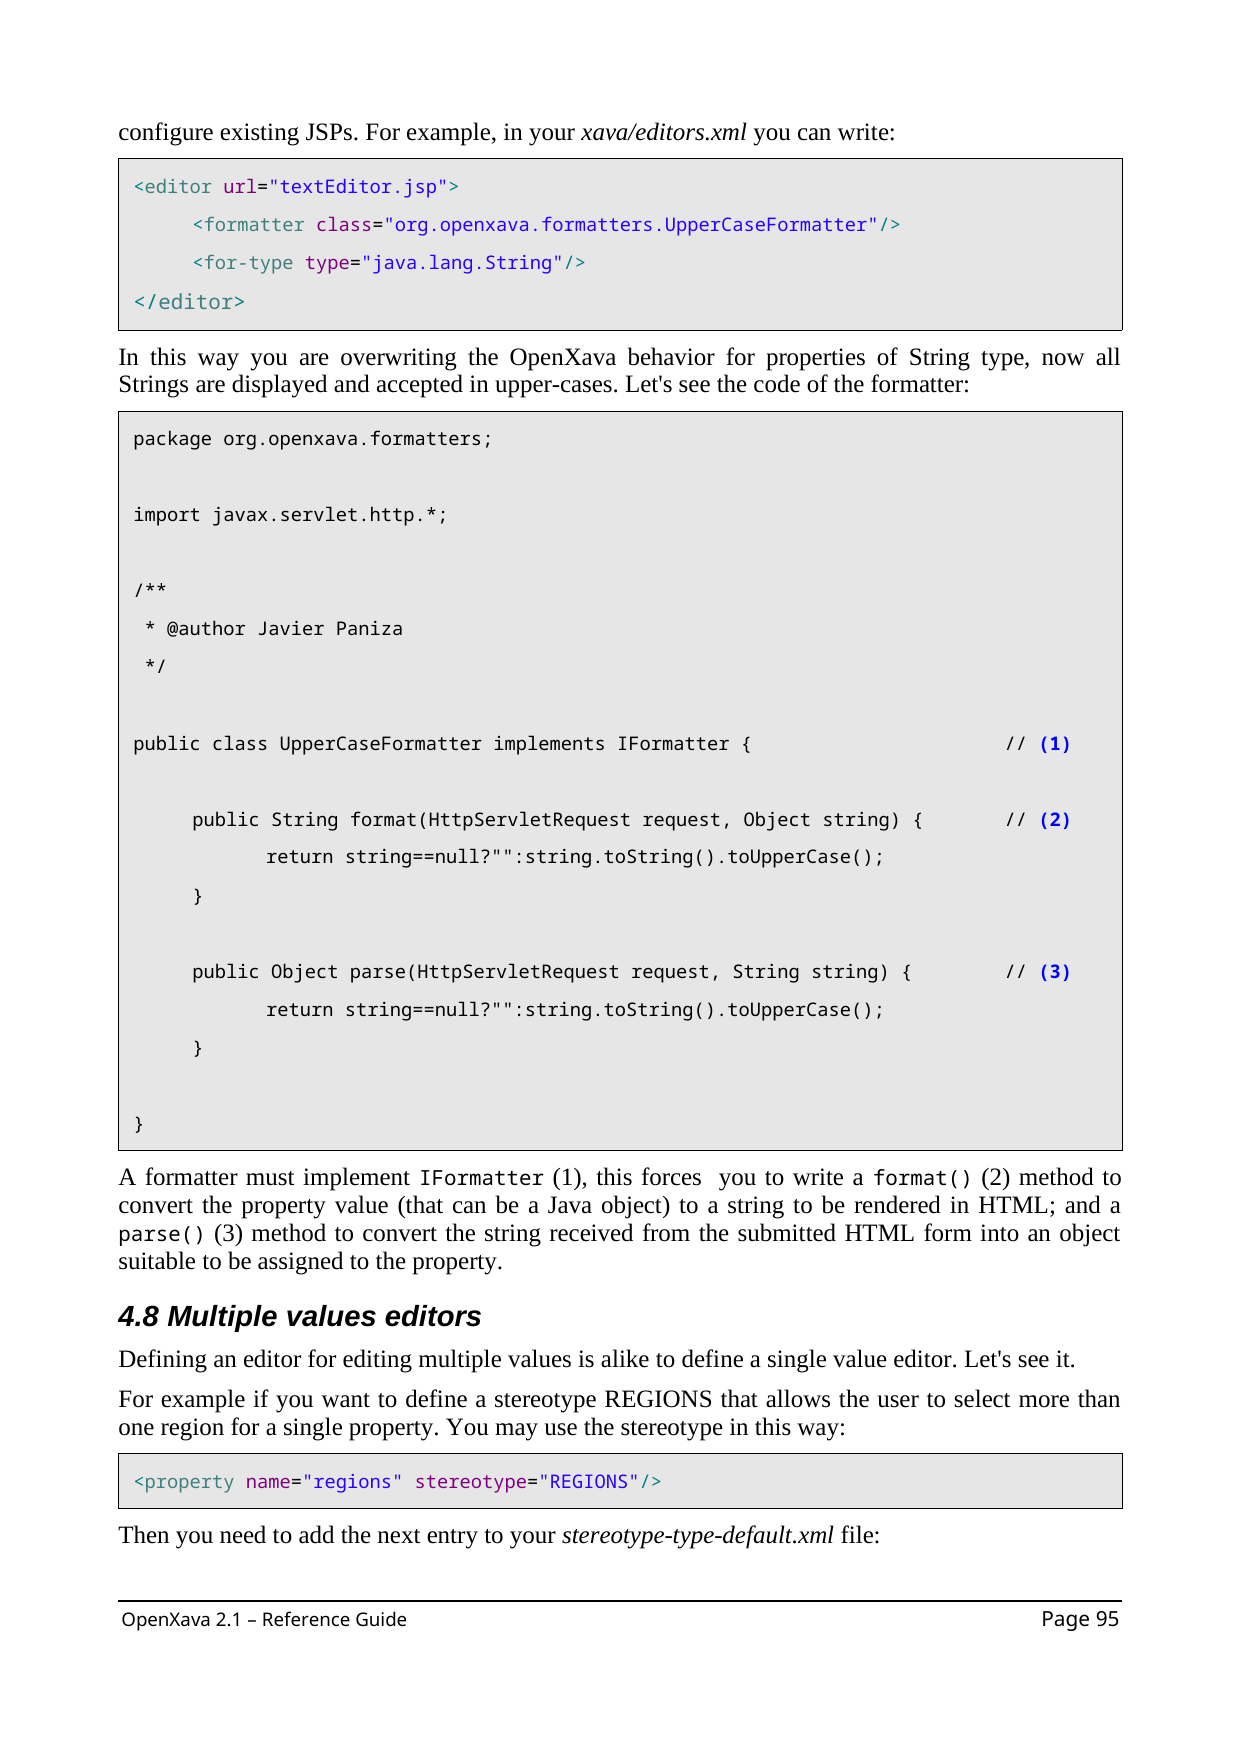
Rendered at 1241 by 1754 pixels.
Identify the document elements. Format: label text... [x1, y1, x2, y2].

text A formatter must implement IFormatter (1), this forces you to write a format() (2) method to convert the property value (that can be a Java object) to a string to be rendered in HTML; and a parse() (3) method to convert the string received from the submitted HTML form into an object suitable to be assigned to the property. [118, 1163, 1122, 1275]
text <formatter class="org.openxava.formatters.UpperCaseFormatter"/> [119, 196, 1122, 234]
text <property name="regions" stereotype="REGIONS"/> [119, 1454, 1122, 1508]
text return string==null?"":string.toString().toUpperCase(); [119, 829, 1122, 867]
text public Object parse(HttpServletRequest request, String string) { // (3) [119, 943, 1122, 981]
subtitle Multiple values editors [118, 1300, 1122, 1333]
text <editor url="textEditor.jsp"> [119, 159, 1122, 196]
text import javax.servlet.http.*; [119, 487, 1122, 525]
text /** [119, 563, 1122, 601]
text public class UpperCaseFormatter implements IFormatter { // (1) [119, 715, 1122, 753]
text </editor> [119, 272, 1122, 330]
text configure existing JSPs. For example, in your xava/editors.xml you can write: [118, 118, 1122, 146]
text package org.openxava.formatters; [119, 412, 1122, 449]
text <for-type type="java.lang.String"/> [119, 234, 1122, 272]
text } [119, 1095, 1122, 1150]
text For example if you want to define a stereotype REGIONS that allows the user to select more than one region for a single property. You may use the stereotype in this way: [118, 1385, 1122, 1441]
text Defining an editor for editing multiple values is alike to define a single value editor. Let's see it. [118, 1345, 1122, 1373]
text */ [119, 639, 1122, 677]
text } [119, 1019, 1122, 1057]
text In this way you are overwriting the OpenXava behavior for properties of String type, now all Strings are displayed and accepted in upper-cases. Let's see the code of the formatter: [118, 343, 1122, 398]
text Then you need to add the next entry to your stereotype-type-default.xml file: [118, 1521, 1122, 1549]
text public String format(HttpServletRequest request, Object string) { // (2) [119, 791, 1122, 829]
text } [119, 867, 1122, 905]
text * @author Javier Paniza [119, 601, 1122, 639]
text return string==null?"":string.toString().toUpperCase(); [119, 981, 1122, 1019]
